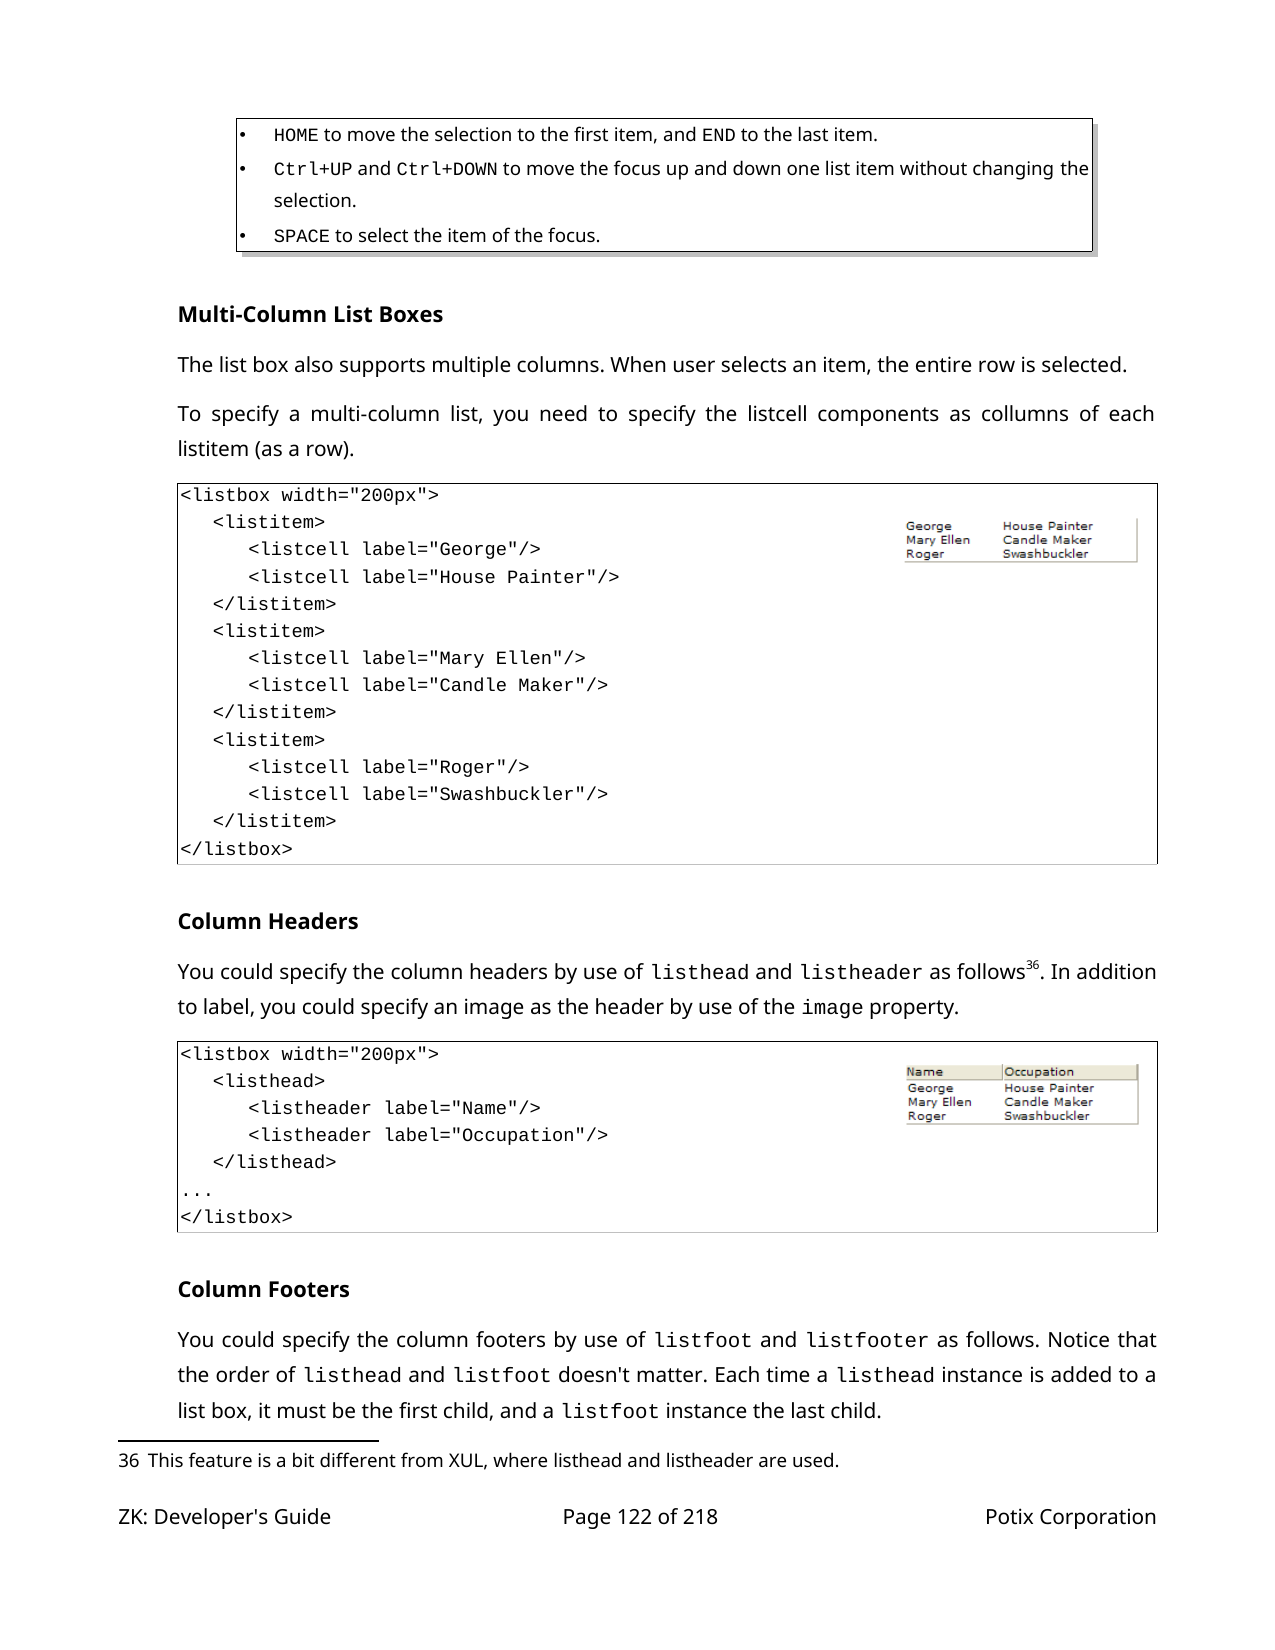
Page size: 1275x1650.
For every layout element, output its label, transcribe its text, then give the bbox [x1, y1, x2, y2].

text <listcell label="George"/> [178, 537, 899, 562]
list SPACE to select the item of the focus. [237, 219, 1092, 251]
text <listheader label="Occupation"/> [178, 1123, 1157, 1147]
text You could specify the column headers by use of listhead and listheader as follows. In addition to label, you could specify an image as the header by use of the image property. [177, 957, 1157, 1021]
text </listbox> [178, 1204, 1157, 1232]
text <listcell label="Swashbuckler"/> [178, 782, 1157, 806]
text </listitem> [178, 592, 1157, 616]
text To specify a multi-column list, you need to specify the listcell components as collumns of each listitem (as a row). [177, 399, 1157, 462]
text You could specify the column footers by use of listfoot and listfooter as follows. Notice that the order of listhead and listfoot doesn't matter. Each time a listhead instance is added to a list box, it must be the first child, and a listfoot instance the last child. [177, 1325, 1157, 1424]
text <listcell label="Mary Ellen"/> [178, 646, 1157, 670]
text <listitem> [178, 619, 1157, 643]
picture [902, 1063, 1141, 1127]
list Ctrl+UP and Ctrl+DOWN to move the focus up and down one list item without changing the selection. [237, 153, 1092, 213]
text <listcell label="Roger"/> [178, 755, 1157, 779]
text [1141, 1069, 1157, 1093]
text <listcell label="House Painter"/> [178, 564, 1157, 589]
text </listhead> [178, 1150, 1157, 1174]
text <listitem> [178, 728, 1157, 752]
text This feature is a bit different from XUL, where listhead and listheader are used. [118, 1447, 1157, 1473]
text </listitem> [178, 700, 1157, 725]
text <listbox width="200px"> [178, 1042, 1157, 1066]
text <listbox width="200px"> [178, 484, 1157, 507]
text </listitem> [178, 809, 1157, 833]
list HOME to move the selection to the first item, and END to the last item. [237, 119, 1092, 147]
text The list box also supports multiple columns. When user selects an item, the entire row is selected. [177, 350, 1157, 378]
text <listcell label="Candle Maker"/> [178, 673, 1157, 697]
text </listbox> [178, 836, 1157, 864]
picture [899, 515, 1139, 566]
subtitle Column Headers [177, 906, 1157, 936]
text <listheader label="Name"/> [178, 1096, 902, 1120]
text <listhead> [178, 1069, 902, 1093]
text ... [178, 1177, 1157, 1202]
subtitle Column Footers [177, 1274, 1157, 1304]
subtitle Multi-Column List Boxes [177, 299, 1157, 329]
text <listitem> [178, 510, 1157, 534]
